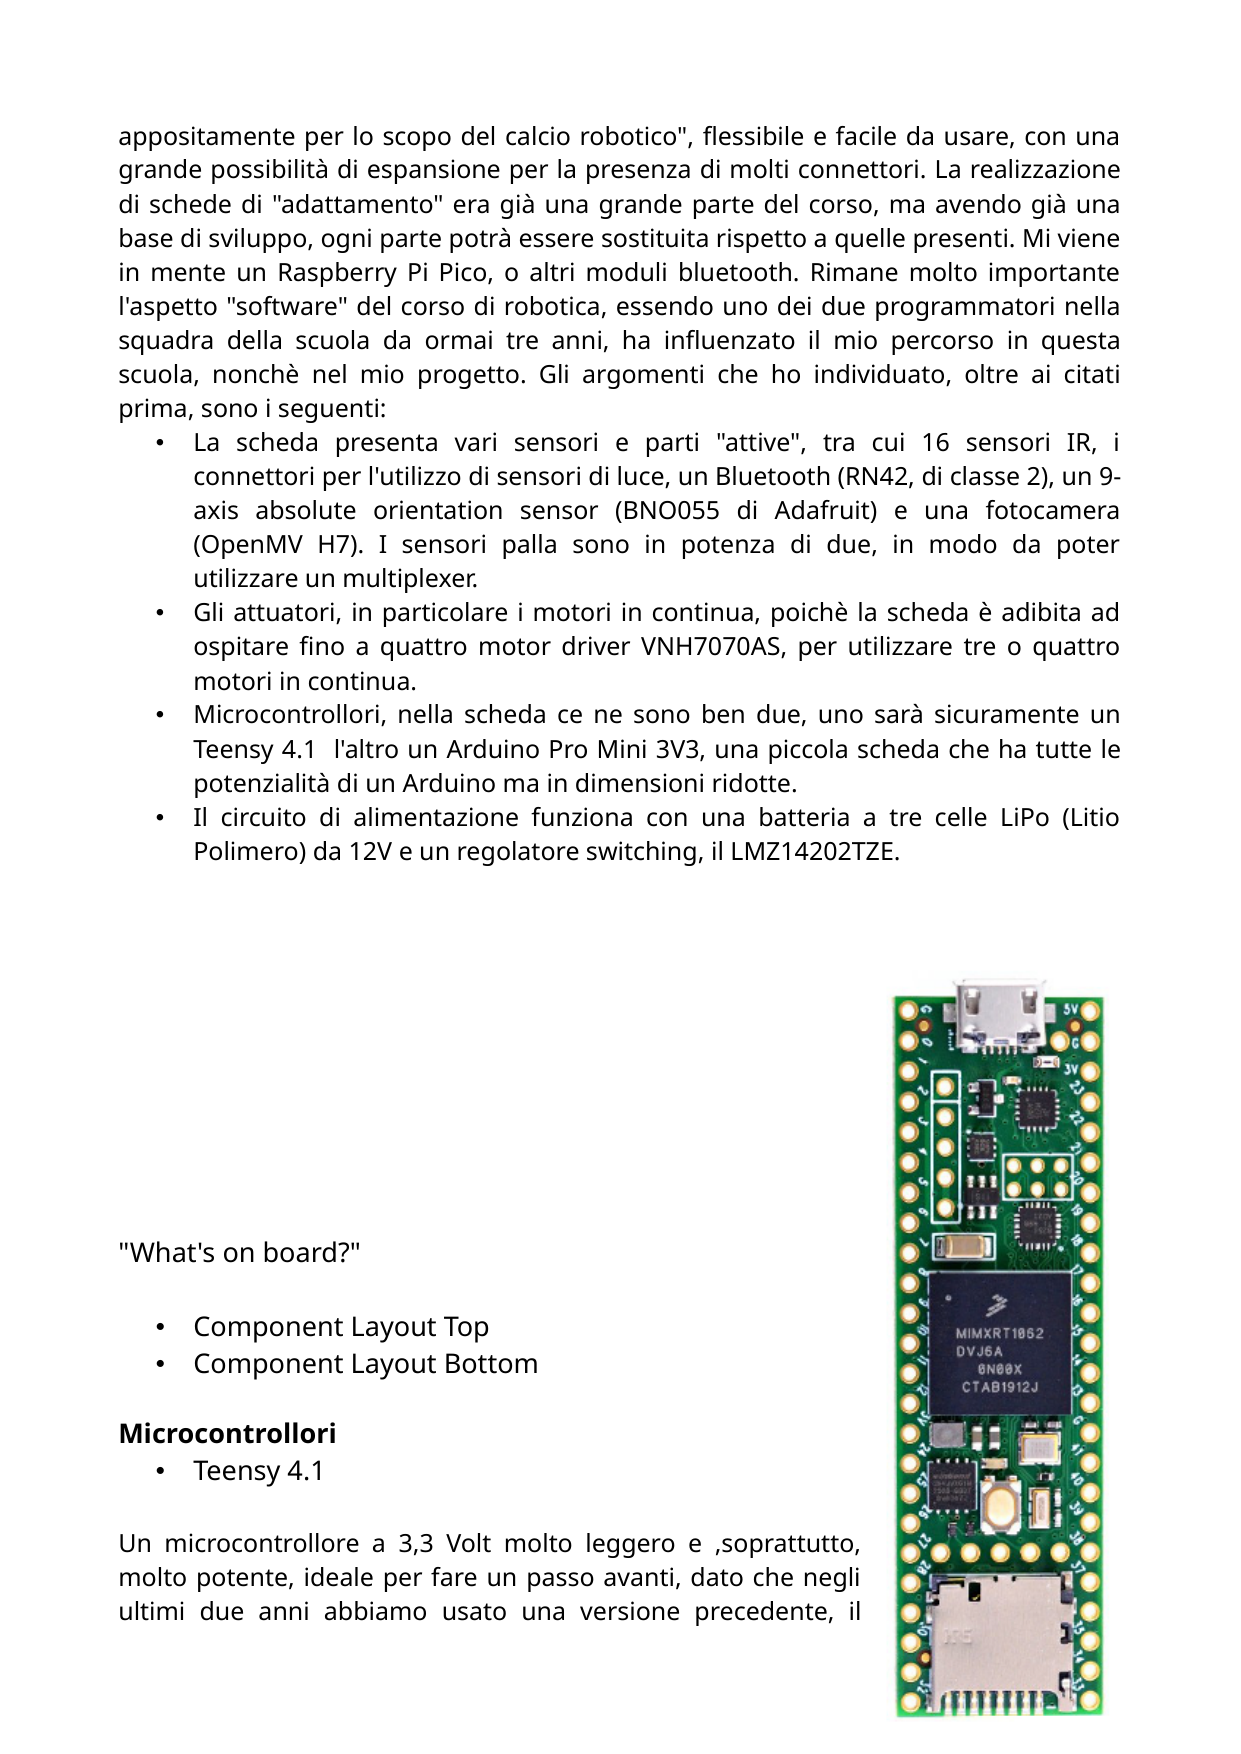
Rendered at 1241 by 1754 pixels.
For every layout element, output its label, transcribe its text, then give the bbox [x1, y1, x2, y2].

list Microcontrollori, nella scheda ce ne sono ben due, uno sarà sicuramente un Teensy 4.1 l'altro un Arduino Pro Mini 3V3, una piccola scheda che ha tutte le potenzialità di un Arduino ma in dimensioni ridotte. [156, 697, 1122, 799]
picture [862, 961, 1140, 1754]
text "What's on board?" [118, 1233, 862, 1270]
text Microcontrollori [118, 1415, 862, 1452]
list Component Layout Top [156, 1307, 862, 1344]
text Un microcontrollore a 3,3 Volt molto leggero e ,soprattutto, molto potente, ideale per fare un passo avanti, dato che negli ultimi due anni abbiamo usato una versione precedente, il [118, 1526, 862, 1628]
text appositamente per lo scopo del calcio robotico", flessibile e facile da usare, con una grande possibilità di espansione per la presenza di molti connettori. La realizzazione di schede di "adattamento" era già una grande parte del corso, ma avendo già una base di sviluppo, ogni parte potrà essere sostituita rispetto a quelle presenti. Mi viene in mente un Raspberry Pi Pico, o altri moduli bluetooth. Rimane molto importante l'aspetto "software" del corso di robotica, essendo uno dei due programmatori nella squadra della scuola da ormai tre anni, ha influenzato il mio percorso in questa scuola, nonchè nel mio progetto. Gli argomenti che ho individuato, oltre ai citati prima, sono i seguenti: [118, 118, 1122, 425]
list Gli attuatori, in particolare i motori in continua, poichè la scheda è adibita ad ospitare fino a quattro motor driver VNH7070AS, per utilizzare tre o quattro motori in continua. [156, 595, 1122, 697]
list Teensy 4.1 [156, 1452, 862, 1489]
list Il circuito di alimentazione funziona con una batteria a tre celle LiPo (Litio Polimero) da 12V e un regolatore switching, il LMZ14202TZE. [156, 799, 1122, 867]
list La scheda presenta vari sensori e parti "attive", tra cui 16 sensori IR, i connettori per l'utilizzo di sensori di luce, un Bluetooth (RN42, di classe 2), un 9-axis absolute orientation sensor (BNO055 di Adafruit) e una fotocamera (OpenMV H7). I sensori palla sono in potenza di due, in modo da poter utilizzare un multiplexer. [156, 425, 1122, 595]
list Component Layout Bottom [156, 1344, 862, 1381]
